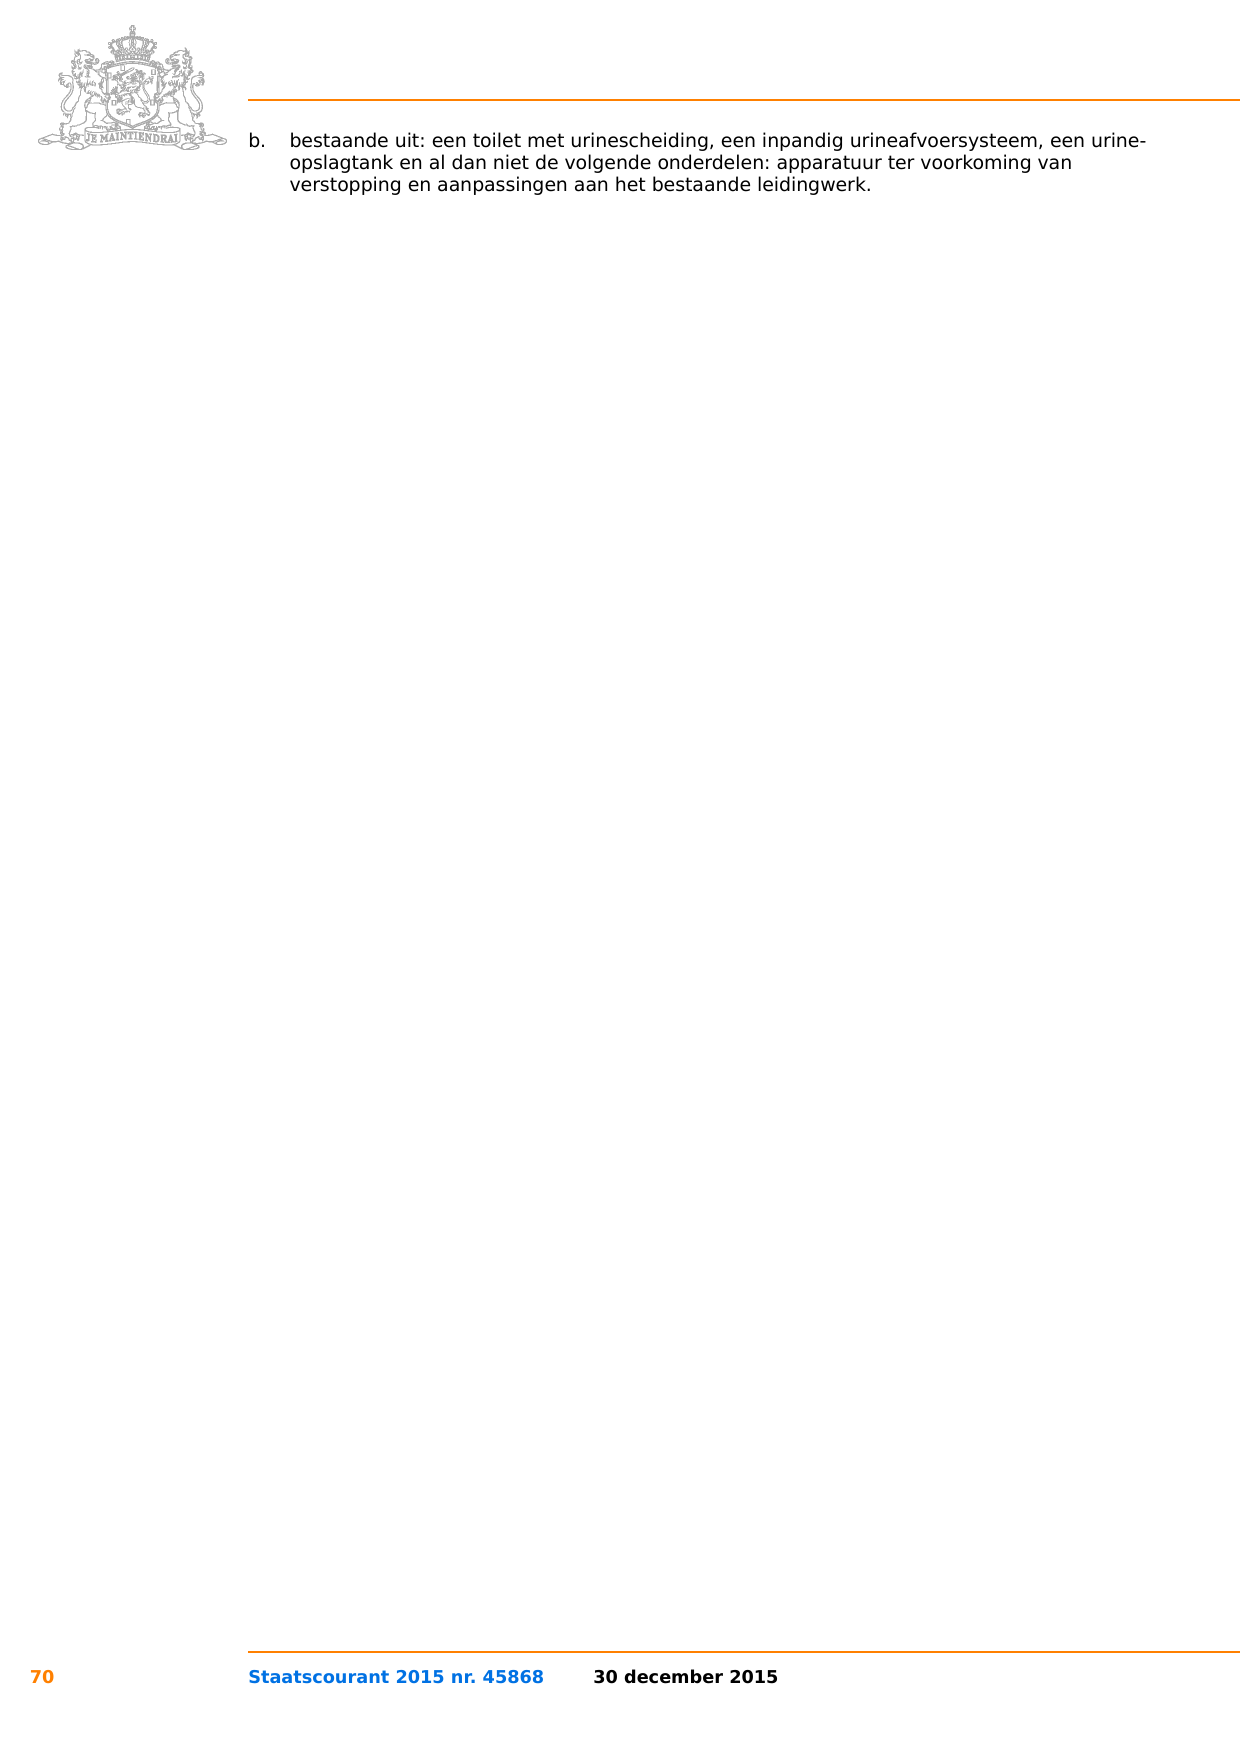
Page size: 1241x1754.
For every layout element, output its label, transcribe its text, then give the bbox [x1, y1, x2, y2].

picture [38, 25, 227, 150]
text b. bestaande uit: een toilet met urinescheiding, een inpandig urineafvoersysteem, een urine-opslagtank en al dan niet de volgende onderdelen: apparatuur ter voorkoming van verstopping en aanpassingen aan het bestaande leidingwerk. [248, 130, 1163, 196]
